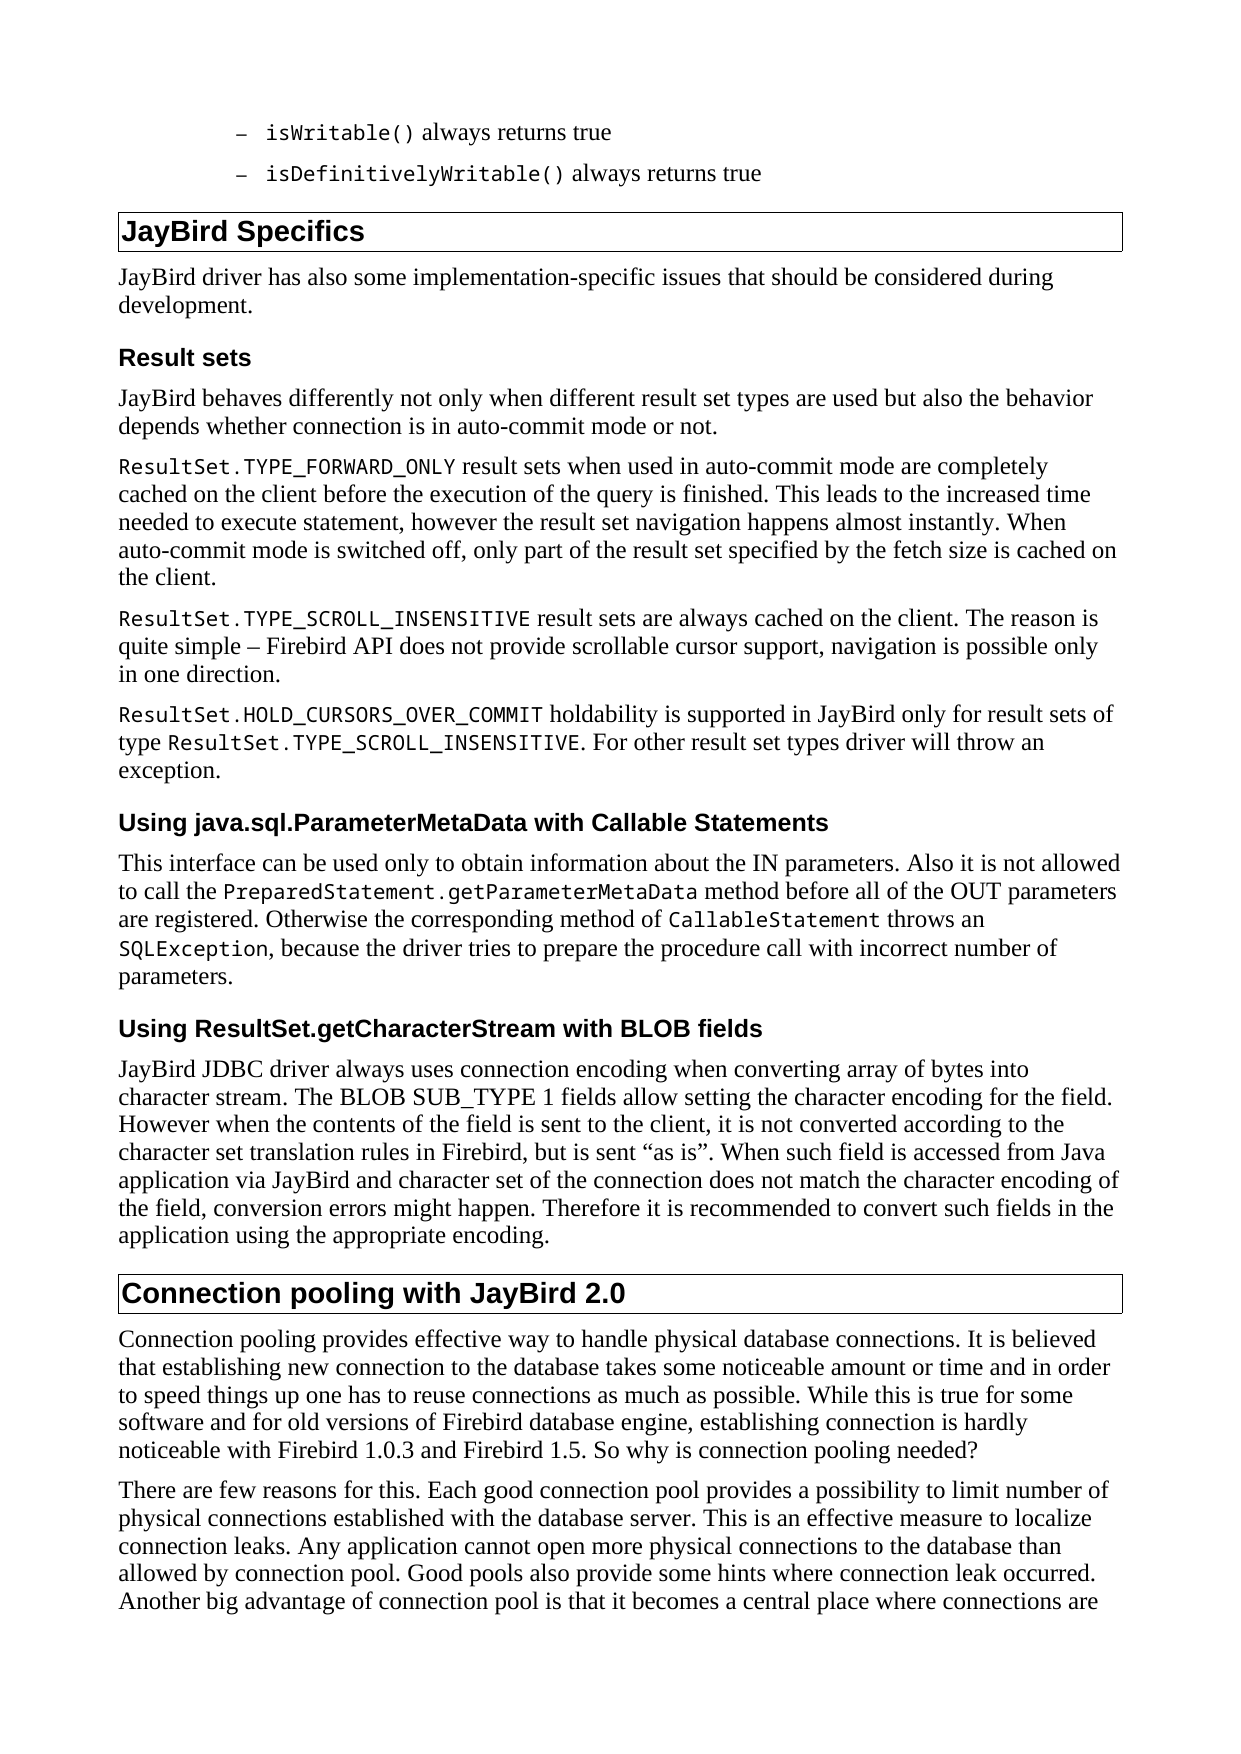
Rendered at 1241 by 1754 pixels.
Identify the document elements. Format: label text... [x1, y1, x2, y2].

text ResultSet.TYPE_SCROLL_INSENSITIVE result sets are always cached on the client. The reason is quite simple – Firebird API does not provide scrollable cursor support, navigation is possible only in one direction. [118, 604, 1122, 687]
list isWritable() always returns true [236, 118, 1122, 146]
subtitle Connection pooling with JayBird 2.0 [119, 1275, 1122, 1313]
subtitle JayBird Specifics [119, 213, 1122, 251]
subtitle Result sets [118, 344, 1122, 372]
subtitle Using ResultSet.getCharacterStream with BLOB fields [118, 1015, 1122, 1043]
text ResultSet.TYPE_FORWARD_ONLY result sets when used in auto-commit mode are completely cached on the client before the execution of the query is finished. This leads to the increased time needed to execute statement, however the result set navigation happens almost instantly. When auto-commit mode is switched off, only part of the result set specified by the fetch size is cached on the client. [118, 452, 1122, 591]
text Connection pooling provides effective way to handle physical database connections. It is believed that establishing new connection to the database takes some noticeable amount or time and in order to speed things up one has to reuse connections as much as possible. While this is true for some software and for old versions of Firebird database engine, establishing connection is hardly noticeable with Firebird 1.0.3 and Firebird 1.5. So why is connection pooling needed? [118, 1325, 1122, 1464]
text This interface can be used only to obtain information about the IN parameters. Also it is not allowed to call the PreparedStatement.getParameterMetaData method before all of the OUT parameters are registered. Otherwise the corresponding method of CallableStatement throws an SQLException, because the driver tries to prepare the procedure call with incorrect number of parameters. [118, 849, 1122, 990]
list isDefinitivelyWritable() always returns true [236, 159, 1122, 187]
text JayBird JDBC driver always uses connection encoding when converting array of bytes into character stream. The BLOB SUB_TYPE 1 fields allow setting the character encoding for the field. However when the contents of the field is sent to the client, it is not converted according to the character set translation rules in Firebird, but is sent “as is”. When such field is accessed from Java application via JayBird and character set of the connection does not match the character encoding of the field, conversion errors might happen. Therefore it is recommended to convert such fields in the application using the appropriate encoding. [118, 1055, 1122, 1249]
text JayBird driver has also some implementation-specific issues that should be considered during development. [118, 263, 1122, 319]
text JayBird behaves differently not only when different result set types are used but also the behavior depends whether connection is in auto-commit mode or not. [118, 384, 1122, 440]
subtitle Using java.sql.ParameterMetaData with Callable Statements [118, 809, 1122, 837]
text ResultSet.HOLD_CURSORS_OVER_COMMIT holdability is supported in JayBird only for result sets of type ResultSet.TYPE_SCROLL_INSENSITIVE. For other result set types driver will throw an exception. [118, 700, 1122, 784]
text There are few reasons for this. Each good connection pool provides a possibility to limit number of physical connections established with the database server. This is an effective measure to localize connection leaks. Any application cannot open more physical connections to the database than allowed by connection pool. Good pools also provide some hints where connection leak occurred. Another big advantage of connection pool is that it becomes a central place where connections are [118, 1476, 1122, 1615]
